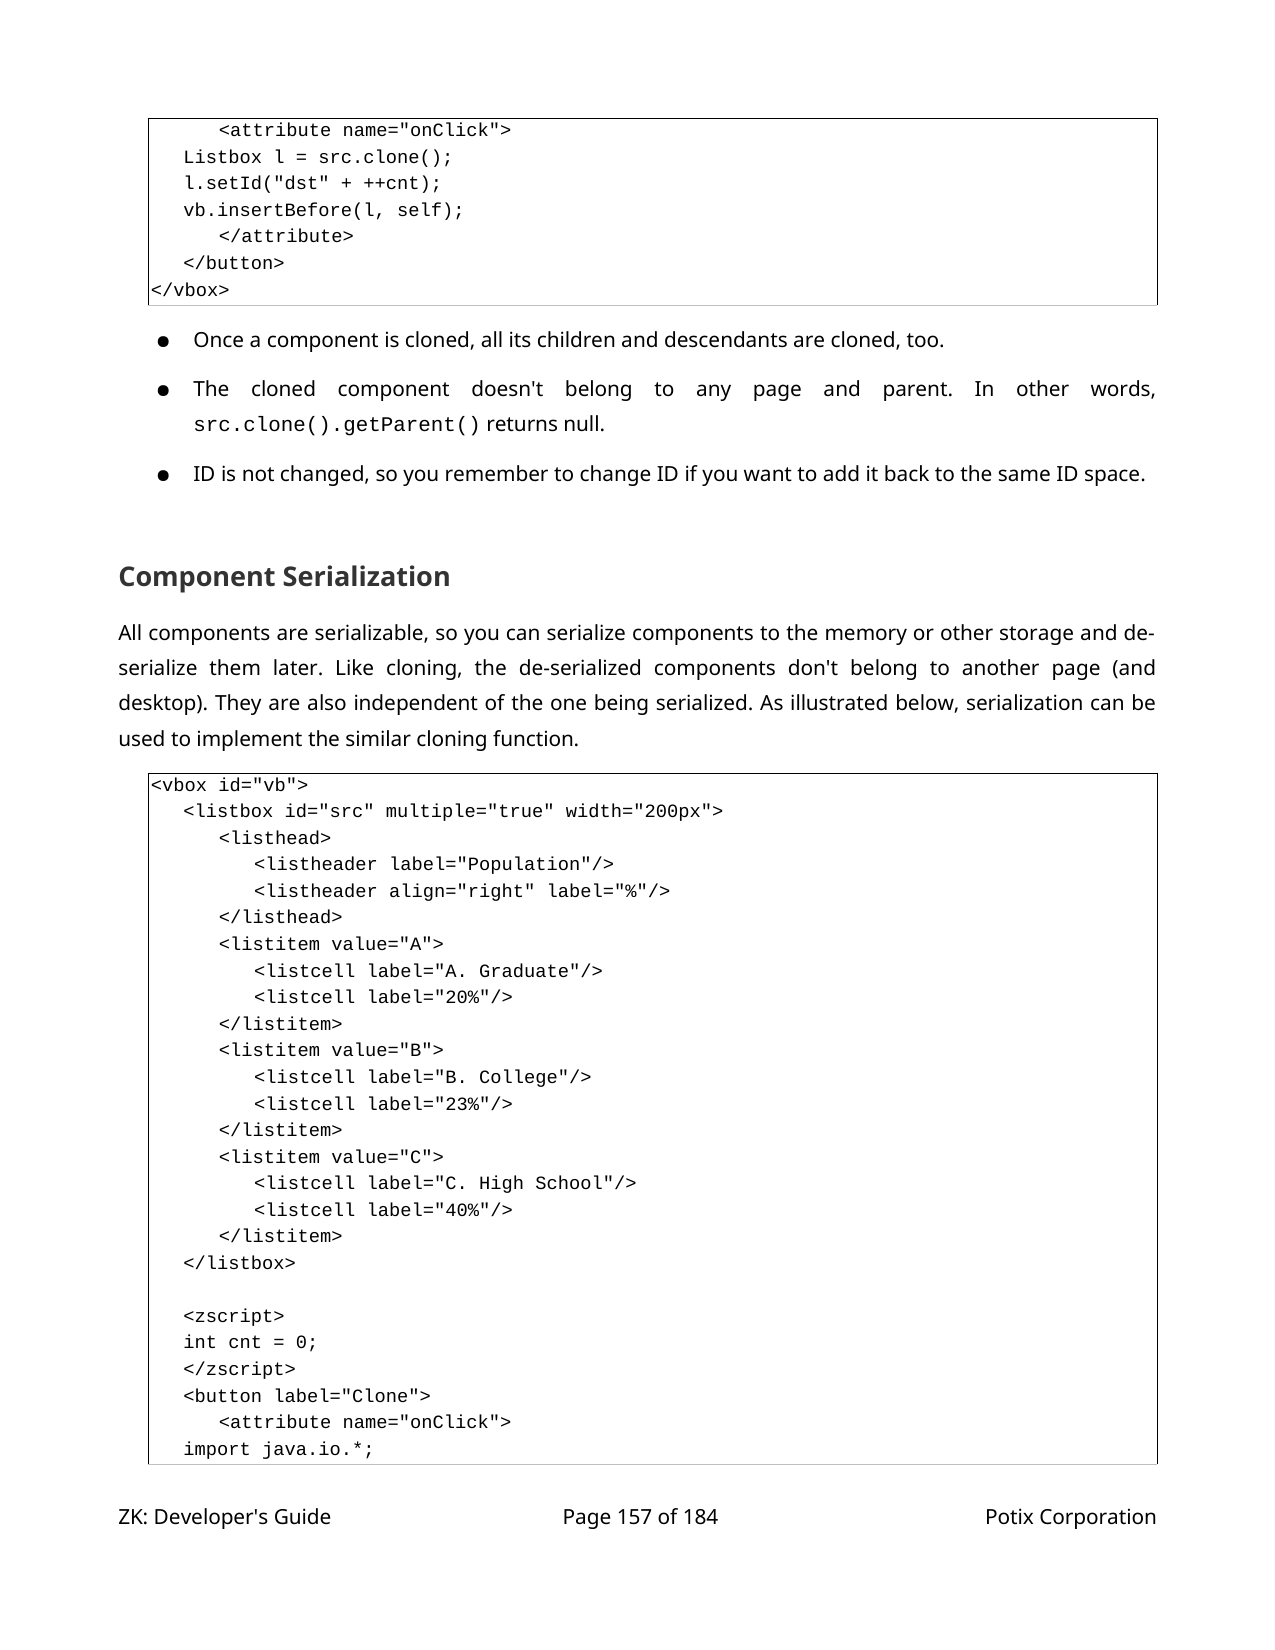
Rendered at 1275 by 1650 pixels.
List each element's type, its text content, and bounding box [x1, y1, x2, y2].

text <vbox id="vb"> <listbox id="src" multiple="true" width="200px"> <listhead> <listheader label="Population"/> <listheader align="right" label="%"/> </listhead> <listitem value="A"> <listcell label="A. Graduate"/> <listcell label="20%"/> </listitem> <listitem value="B"> <listcell label="B. College"/> <listcell label="23%"/> </listitem> <listitem value="C"> <listcell label="C. High School"/> <listcell label="40%"/> </listitem> </listbox> <zscript> int cnt = 0; </zscript> <button label="Clone"> <attribute name="onClick"> import java.io.*; [149, 774, 1157, 1464]
text <attribute name="onClick"> Listbox l = src.clone(); l.setId("dst" + ++cnt); vb.insertBefore(l, self); </attribute> </button> </vbox> [149, 119, 1157, 305]
subtitle Component Serialization [118, 558, 1157, 594]
list ID is not changed, so you remember to change ID if you want to add it back to the same ID space. [156, 459, 1157, 487]
text All components are serializable, so you can serialize components to the memory or other storage and de-serialize them later. Like cloning, the de-serialized components don't belong to another page (and desktop). They are also independent of the one being serialized. As illustrated below, serialization can be used to implement the similar cloning function. [118, 618, 1157, 752]
list The cloned component doesn't belong to any page and parent. In other words, src.clone().getParent() returns null. [156, 374, 1157, 438]
list Once a component is cloned, all its children and descendants are cloned, too. [156, 325, 1157, 354]
